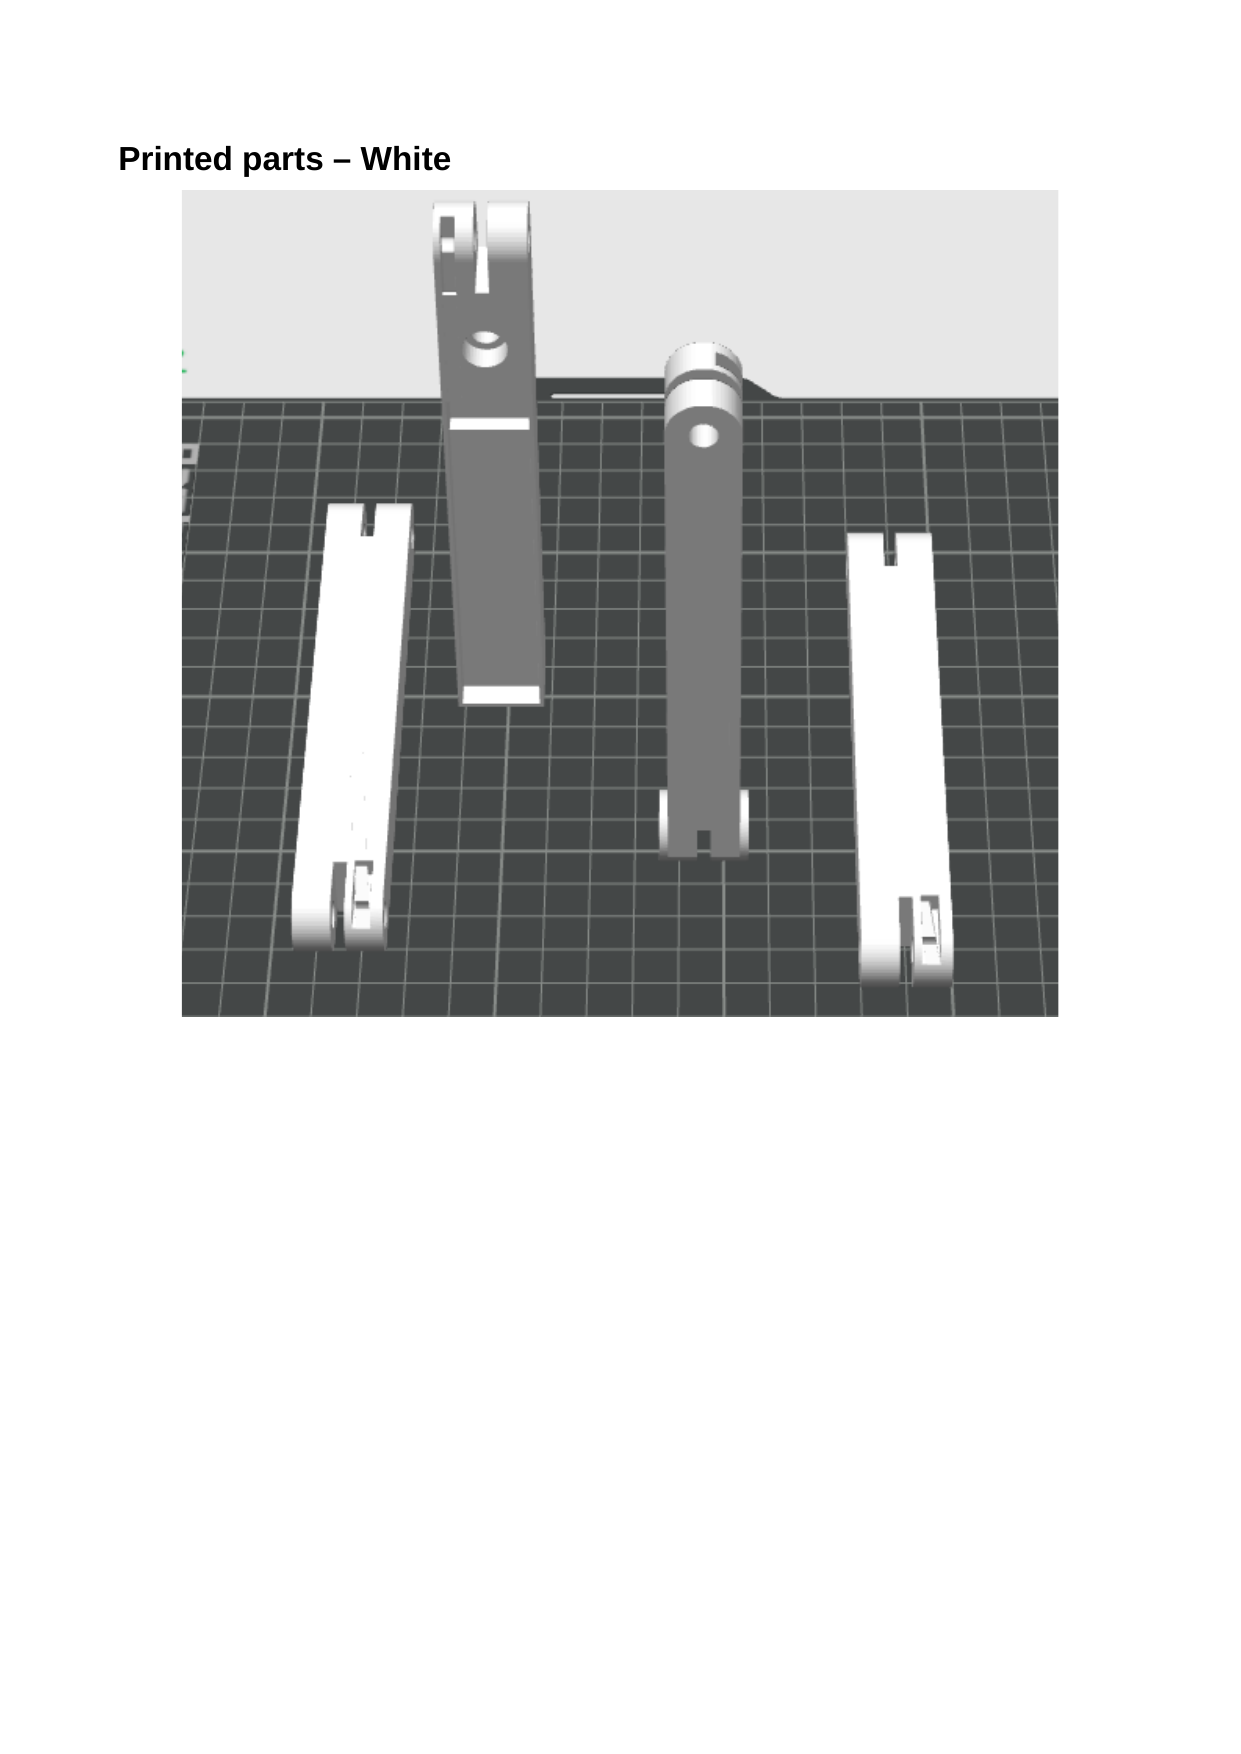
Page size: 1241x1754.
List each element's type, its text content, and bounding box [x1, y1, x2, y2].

picture [181, 190, 1059, 1017]
subtitle Printed parts – White [118, 139, 1122, 177]
